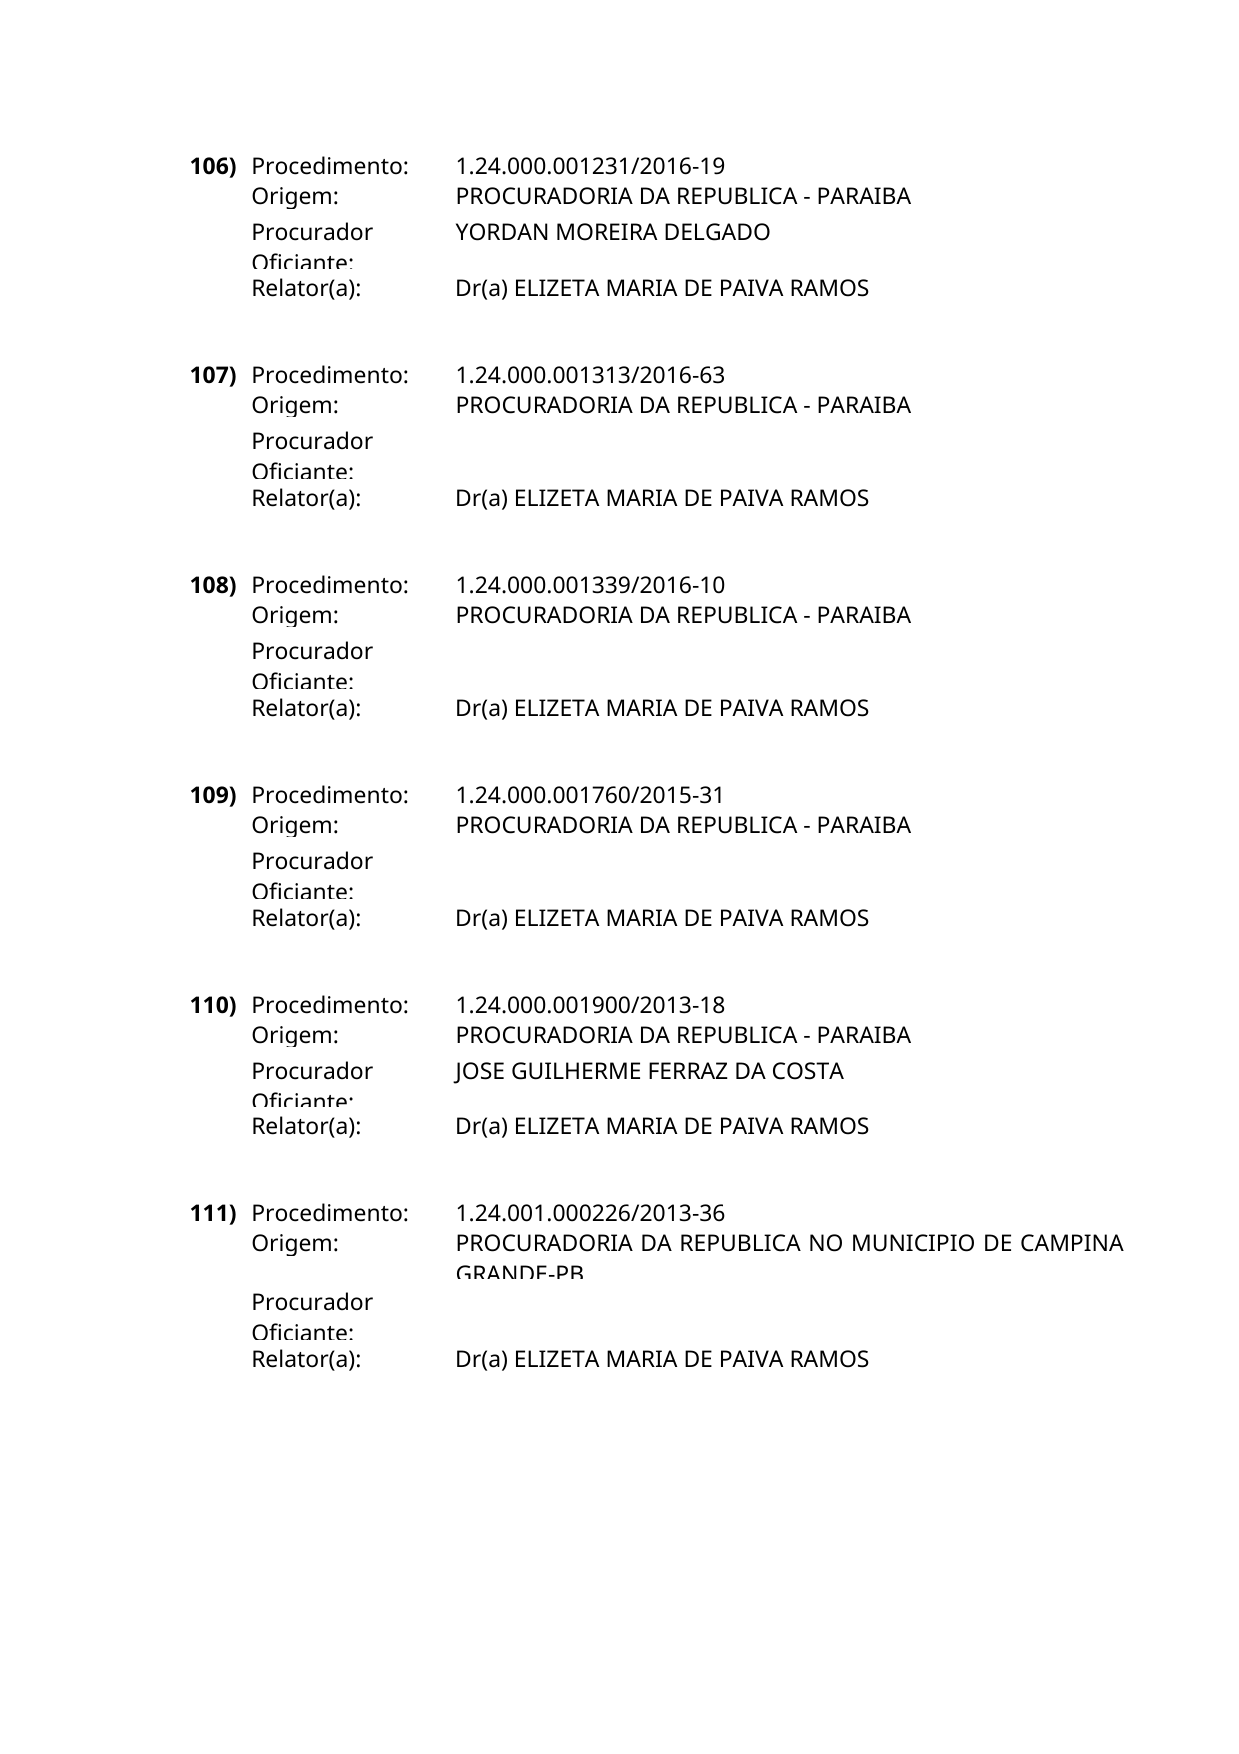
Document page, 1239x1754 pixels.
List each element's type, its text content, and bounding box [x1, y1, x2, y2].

table_cell Procedimento: [251, 569, 455, 597]
table_cell [189, 1047, 251, 1054]
table_cell [189, 1110, 251, 1140]
table_cell 110) [189, 989, 251, 1017]
table_cell [189, 1227, 251, 1256]
table_cell [251, 932, 455, 988]
table_cell Procurador Oficiante: [251, 845, 455, 898]
table_cell [1125, 209, 1239, 216]
table_cell [189, 837, 251, 844]
table_cell [1125, 722, 1239, 778]
table_cell 1.24.001.000226/2013-36 [455, 1197, 1124, 1226]
table_cell [0, 216, 189, 267]
table_cell [0, 1110, 189, 1140]
table_cell [0, 150, 189, 178]
table_cell [0, 1343, 189, 1373]
table_cell Procurador Oficiante: [251, 1055, 455, 1107]
table_cell [0, 1140, 189, 1197]
table_cell [0, 512, 189, 568]
table_cell [1125, 512, 1239, 568]
table_cell [1125, 150, 1239, 178]
table_cell Procurador Oficiante: [251, 425, 455, 478]
table_cell [455, 302, 1124, 358]
table_cell [0, 779, 189, 807]
table_header Relator(a): [251, 1343, 455, 1371]
table_cell [189, 1256, 251, 1278]
table_cell JOSE GUILHERME FERRAZ DA COSTA [455, 1055, 1124, 1106]
table_cell [251, 627, 455, 634]
table_header Relator(a): [251, 482, 455, 510]
table_cell [1125, 1055, 1239, 1106]
table_cell [1125, 837, 1239, 844]
table_cell [0, 1286, 189, 1339]
table_cell [1125, 482, 1239, 512]
table_cell [1125, 389, 1239, 417]
table_cell [189, 1019, 251, 1047]
table_cell 107) [189, 359, 251, 387]
table_cell [0, 1055, 189, 1106]
table_cell [455, 1278, 1124, 1286]
table_header [1125, 0, 1239, 150]
table_cell [1125, 599, 1239, 627]
table_cell PROCURADORIA DA REPUBLICA - PARAIBA [455, 809, 1124, 837]
table_cell [455, 627, 1124, 634]
table_cell [1125, 216, 1239, 267]
table_cell Procedimento: [251, 779, 455, 807]
table_header Relator(a): [251, 272, 455, 300]
table_cell [1125, 272, 1239, 302]
table_cell [0, 1019, 189, 1047]
table_cell [455, 1286, 1124, 1339]
table_cell [189, 1278, 251, 1286]
table_cell Procurador Oficiante: [251, 635, 455, 688]
table_cell [0, 932, 189, 988]
table_cell Procedimento: [251, 989, 455, 1017]
table_header Dr(a) ELIZETA MARIA DE PAIVA RAMOS [455, 1110, 1122, 1139]
table_cell [0, 837, 189, 844]
table_cell Procedimento: [251, 359, 455, 387]
table_header Dr(a) ELIZETA MARIA DE PAIVA RAMOS [455, 482, 1122, 510]
table_cell [1125, 569, 1239, 597]
table_cell PROCURADORIA DA REPUBLICA - PARAIBA [455, 389, 1124, 417]
table_cell [1125, 1278, 1239, 1286]
table_cell [1125, 180, 1239, 208]
table_header Relator(a): [251, 692, 455, 720]
table_cell [455, 1140, 1124, 1197]
table_cell [1125, 1019, 1239, 1047]
table_cell [0, 692, 189, 722]
table_cell [189, 417, 251, 424]
table_cell [1125, 692, 1239, 722]
table_cell [0, 425, 189, 478]
table_cell [0, 635, 189, 688]
table_cell [1125, 1047, 1239, 1054]
table_cell [251, 1278, 455, 1286]
table_cell 108) [189, 569, 251, 597]
table_cell [189, 722, 251, 778]
table_cell [0, 359, 189, 387]
table_cell [1125, 627, 1239, 634]
table_cell [455, 417, 1124, 424]
table_cell [0, 989, 189, 1017]
table_cell [251, 417, 455, 424]
table_cell 109) [189, 779, 251, 807]
table_cell [455, 1047, 1124, 1054]
table_cell Origem: [251, 809, 455, 837]
table_cell [0, 482, 189, 512]
table_cell [1125, 1227, 1239, 1256]
table_cell Origem: [251, 599, 455, 627]
table_cell [1125, 302, 1239, 358]
table_cell [1125, 1140, 1239, 1197]
table_cell Origem: [251, 389, 455, 417]
table_cell [251, 209, 455, 216]
table_cell [0, 302, 189, 358]
table_cell [189, 627, 251, 634]
table_cell [455, 845, 1124, 898]
table_cell [0, 1278, 189, 1286]
table_cell [455, 512, 1124, 568]
table_header [251, 0, 455, 150]
table_cell [1125, 1110, 1239, 1140]
table_cell 1.24.000.001231/2016-19 [455, 150, 1124, 178]
table_cell [1125, 809, 1239, 837]
table_cell [455, 635, 1124, 688]
table_cell [455, 722, 1124, 778]
table_cell [0, 569, 189, 597]
table_cell [189, 482, 251, 512]
table_cell PROCURADORIA DA REPUBLICA NO MUNICIPIO DE CAMPINA GRANDE-PB [455, 1227, 1124, 1278]
table_cell [0, 389, 189, 417]
table_cell [189, 692, 251, 722]
table_cell [189, 302, 251, 358]
table_cell [251, 1256, 455, 1278]
table_header Dr(a) ELIZETA MARIA DE PAIVA RAMOS [455, 692, 1122, 720]
table_cell [0, 180, 189, 208]
table_cell [0, 599, 189, 627]
table_cell YORDAN MOREIRA DELGADO [455, 216, 1124, 267]
table_cell [189, 389, 251, 417]
table_cell [1125, 1286, 1239, 1339]
table_cell [0, 722, 189, 778]
table_cell [189, 845, 251, 898]
table_cell Procedimento: [251, 1197, 455, 1226]
table_cell [1125, 635, 1239, 688]
table_cell PROCURADORIA DA REPUBLICA - PARAIBA [455, 1019, 1124, 1047]
table_header [189, 0, 251, 150]
table_cell [455, 837, 1124, 844]
table_cell [455, 425, 1124, 478]
table_cell [1125, 359, 1239, 387]
table_cell [1125, 989, 1239, 1017]
table_cell Origem: [251, 1019, 455, 1047]
table_cell [455, 209, 1124, 216]
table_header Relator(a): [251, 902, 455, 930]
table_cell [189, 180, 251, 208]
table_cell [0, 845, 189, 898]
table_header Dr(a) ELIZETA MARIA DE PAIVA RAMOS [455, 1343, 1122, 1371]
table_cell [1125, 845, 1239, 898]
table_cell [1125, 932, 1239, 988]
table_cell [0, 1197, 189, 1226]
table_cell 1.24.000.001313/2016-63 [455, 359, 1124, 387]
table_header Relator(a): [251, 1110, 455, 1139]
table_cell PROCURADORIA DA REPUBLICA - PARAIBA [455, 180, 1124, 208]
table_cell [189, 809, 251, 837]
table_cell [189, 1140, 251, 1197]
table_cell [0, 417, 189, 424]
table_cell [0, 809, 189, 837]
table_cell [189, 635, 251, 688]
table_cell [1125, 902, 1239, 932]
table_cell 106) [189, 150, 251, 178]
table_cell Origem: [251, 1227, 455, 1256]
table_cell [0, 209, 189, 216]
table_header Dr(a) ELIZETA MARIA DE PAIVA RAMOS [455, 902, 1122, 930]
table_cell [1125, 1197, 1239, 1226]
table_cell [251, 512, 455, 568]
table_cell [189, 512, 251, 568]
table_cell 1.24.000.001760/2015-31 [455, 779, 1124, 807]
table_cell 1.24.000.001339/2016-10 [455, 569, 1124, 597]
table_cell [189, 932, 251, 988]
table_cell [1125, 1256, 1239, 1278]
table_cell [1125, 425, 1239, 478]
table_cell [0, 1047, 189, 1054]
table_cell [251, 837, 455, 844]
table_cell [189, 902, 251, 932]
table_cell [189, 425, 251, 478]
table_cell [189, 1055, 251, 1106]
table_header Dr(a) ELIZETA MARIA DE PAIVA RAMOS [455, 272, 1122, 300]
table_cell Origem: [251, 180, 455, 208]
table_cell [251, 1047, 455, 1054]
table_cell [251, 1140, 455, 1197]
table_header [455, 0, 1124, 150]
table_cell 1.24.000.001900/2013-18 [455, 989, 1124, 1017]
table_cell 111) [189, 1197, 251, 1226]
table_cell [0, 902, 189, 932]
table_cell [189, 1286, 251, 1339]
table_cell [1125, 417, 1239, 424]
table_cell Procurador Oficiante: [251, 216, 455, 268]
table_cell [0, 1227, 189, 1256]
table_cell [189, 272, 251, 302]
table_cell [1125, 779, 1239, 807]
table_cell Procedimento: [251, 150, 455, 178]
table_cell [455, 932, 1124, 988]
table_cell PROCURADORIA DA REPUBLICA - PARAIBA [455, 599, 1124, 627]
table_cell [189, 209, 251, 216]
table_cell Procurador Oficiante: [251, 1286, 455, 1339]
table_cell [189, 1343, 251, 1373]
table_cell [0, 272, 189, 302]
table_cell [0, 627, 189, 634]
table_header [0, 0, 189, 150]
table_cell [0, 1256, 189, 1278]
table_cell [251, 722, 455, 778]
table_cell [189, 599, 251, 627]
table_cell [251, 302, 455, 358]
table_cell [1125, 1343, 1239, 1373]
table_cell [189, 216, 251, 267]
